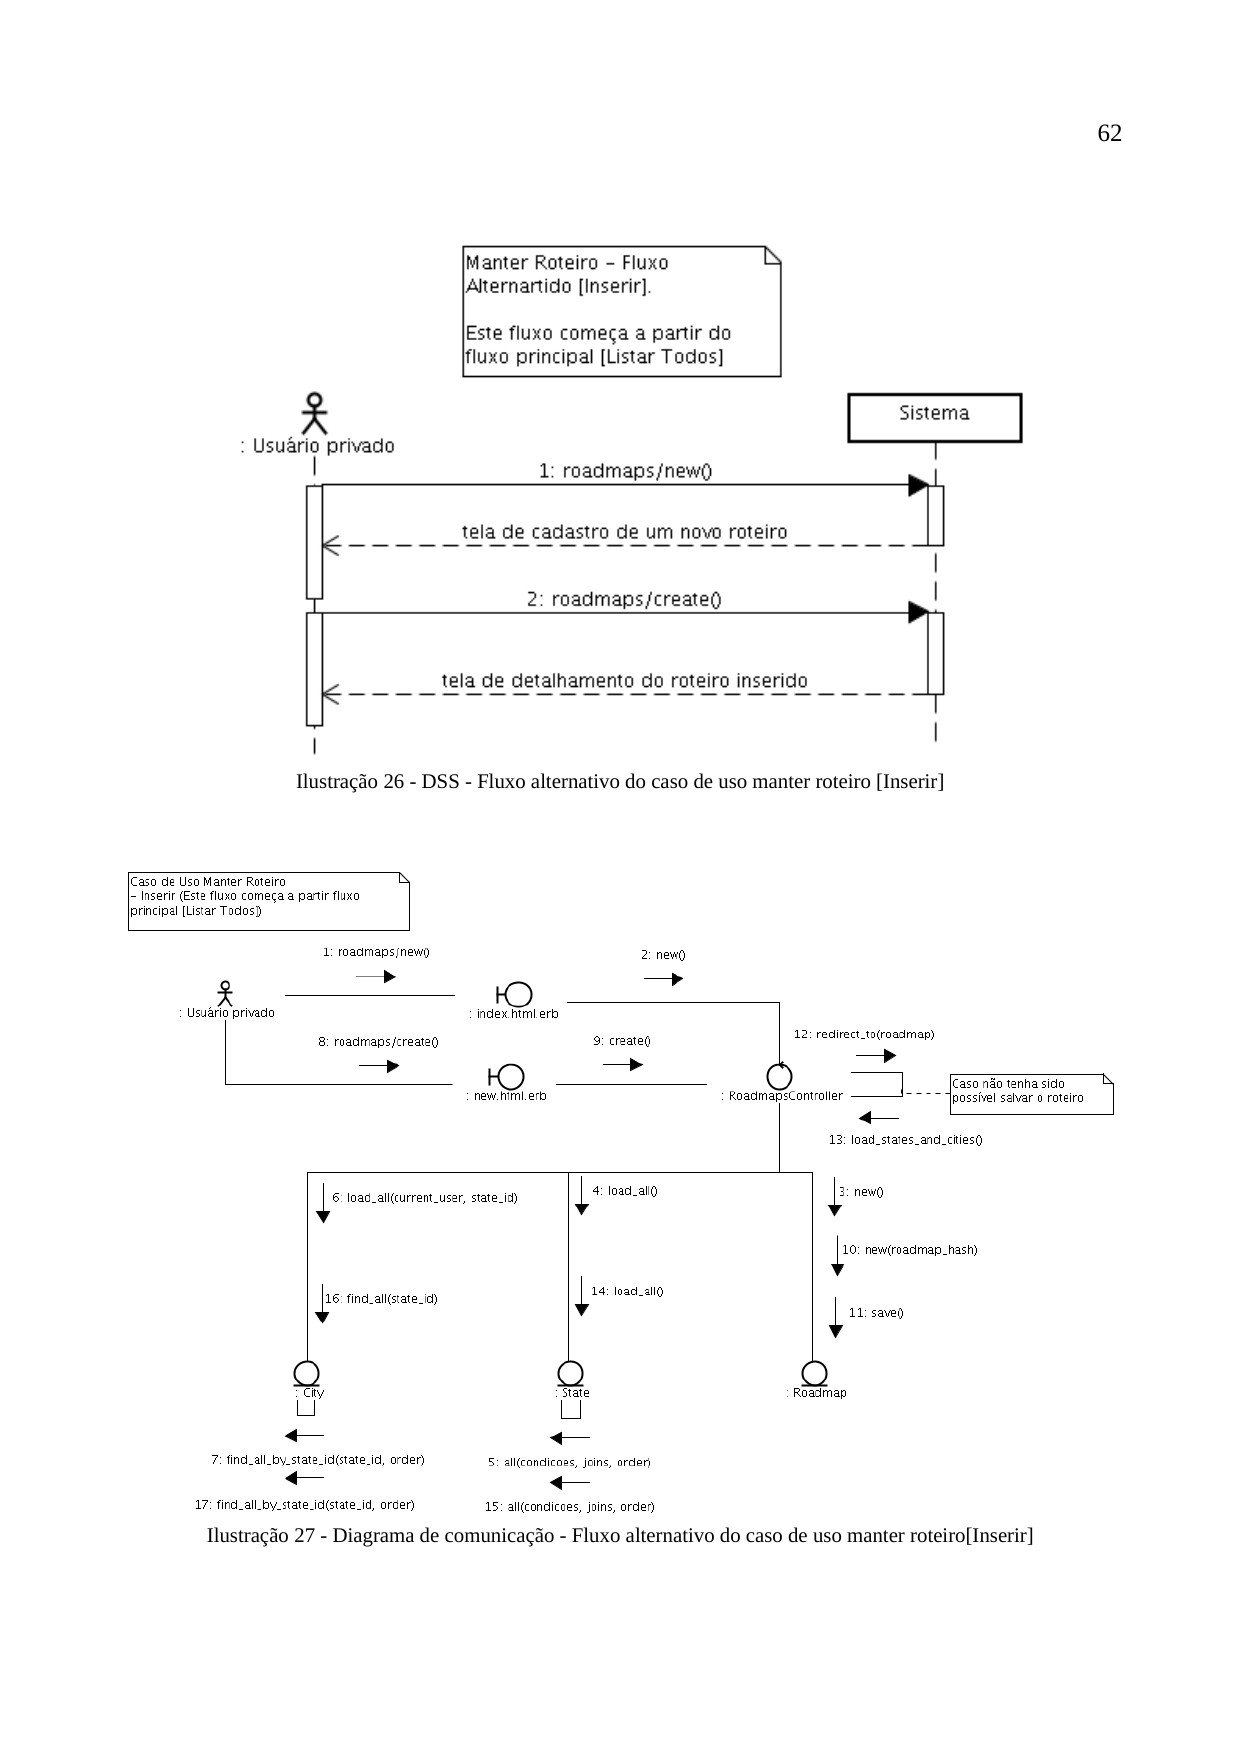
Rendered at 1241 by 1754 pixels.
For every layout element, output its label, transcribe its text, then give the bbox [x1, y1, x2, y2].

text Ilustração 26 - DSS - Fluxo alternativo do caso de uso manter roteiro [Inserir] [204, 769, 1037, 793]
picture [118, 863, 1123, 1523]
text Ilustração 27 - Diagrama de comunicação - Fluxo alternativo do caso de uso manter roteiro[Inserir] [118, 1523, 1122, 1547]
picture [203, 232, 1037, 769]
